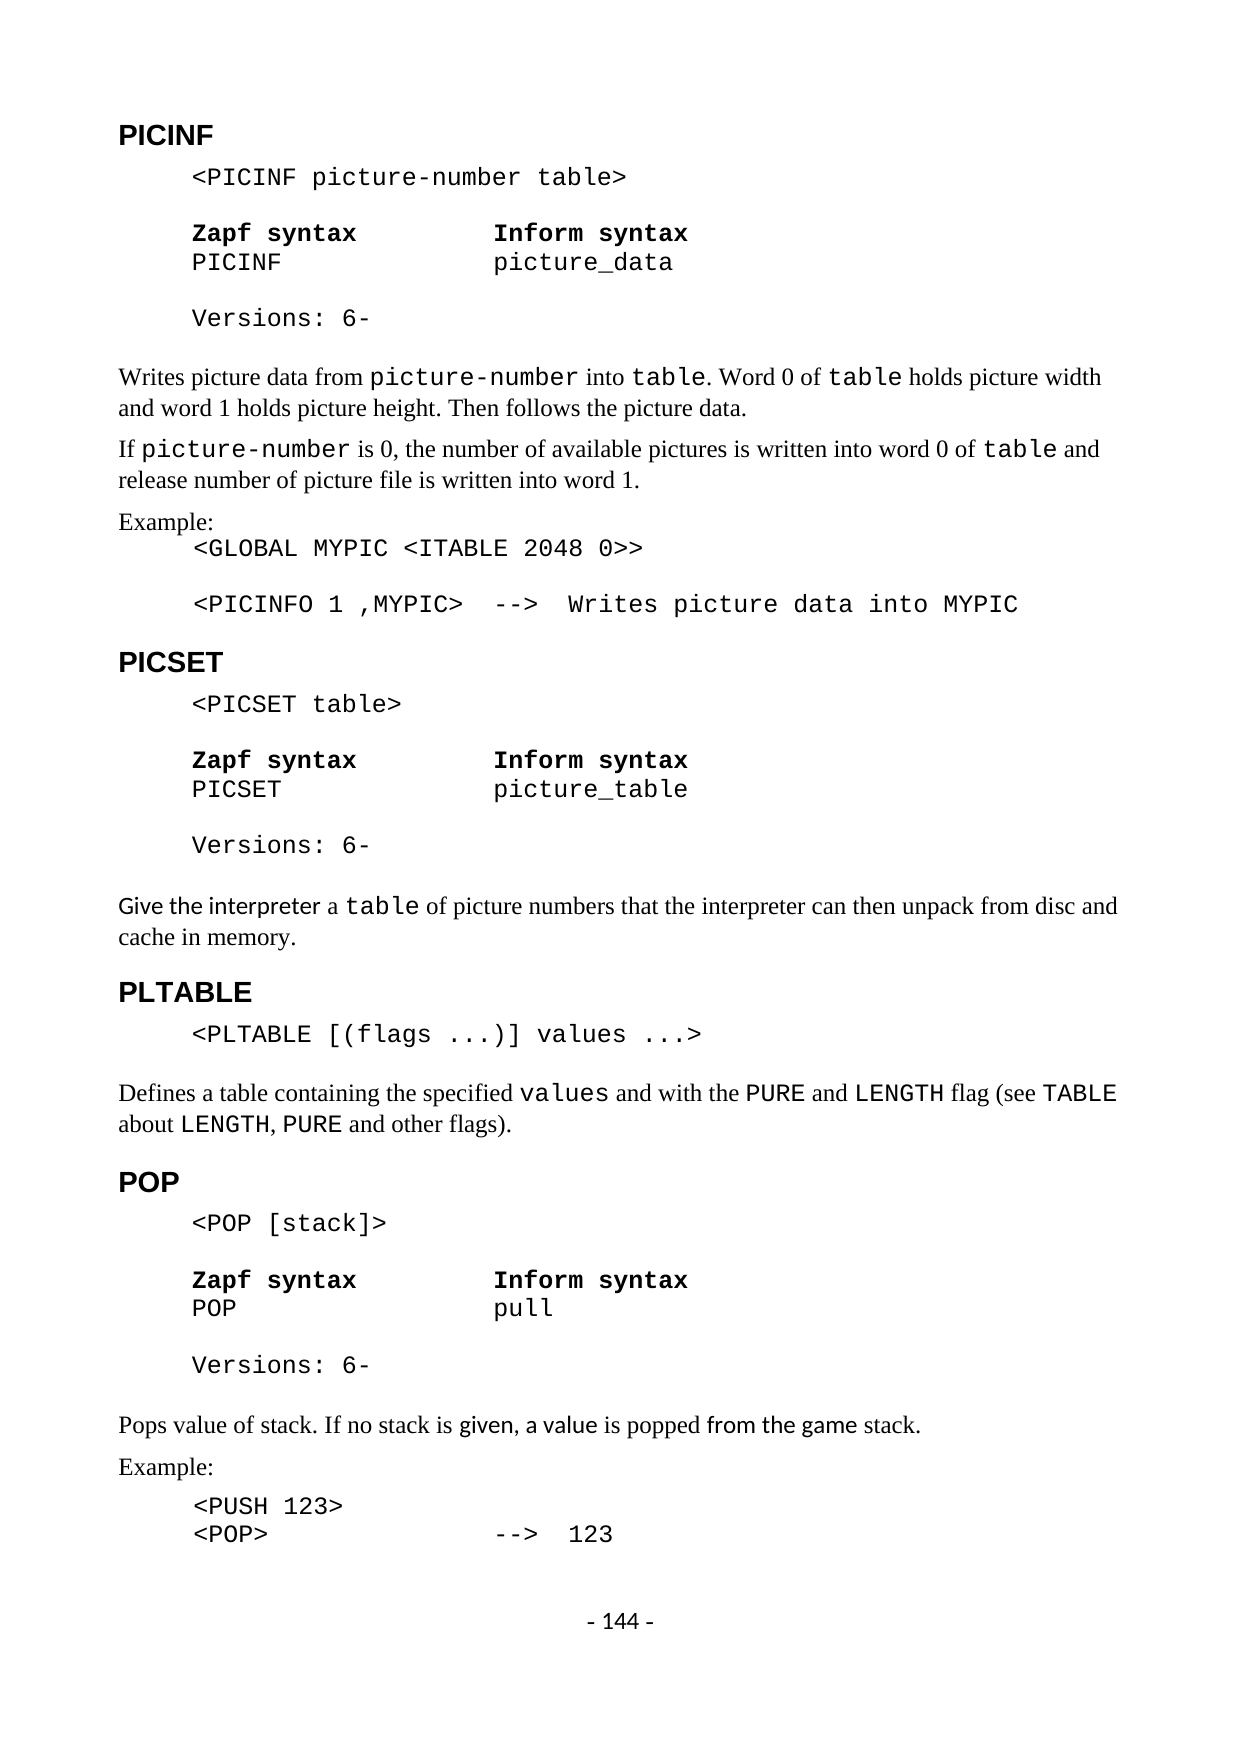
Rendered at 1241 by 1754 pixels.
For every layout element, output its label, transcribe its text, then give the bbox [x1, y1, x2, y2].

text Zapf syntax Inform syntax [192, 748, 1122, 776]
text Versions: 6- [192, 833, 1122, 861]
text Defines a table containing the specified values and with the PURE and LENGTH flag (see TABLE about LENGTH, PURE and other flags). [118, 1078, 1122, 1140]
text PICINF picture_data [192, 249, 1122, 277]
text Example: <GLOBAL MYPIC <ITABLE 2048 0>> <PICINFO 1 ,MYPIC> --> Writes picture data into MYPIC [118, 507, 1122, 620]
text <PLTABLE [(flags ...)] values ...> [192, 1021, 1122, 1050]
text Versions: 6- [192, 1352, 1122, 1381]
text <POP [stack]> [192, 1211, 1122, 1239]
text Give the interpreter a table of picture numbers that the interpreter can then unpack from disc and cache in memory. [118, 890, 1122, 950]
text If picture-number is 0, the number of available pictures is written into word 0 of table and release number of picture file is written into word 1. [118, 434, 1122, 494]
text Versions: 6- [192, 306, 1122, 334]
text <PICINF picture-number table> [192, 164, 1122, 192]
subtitle POP [43, 1165, 1122, 1198]
text Writes picture data from picture-number into table. Word 0 of table holds picture width and word 1 holds picture height. Then follows the picture data. [118, 362, 1122, 422]
subtitle PICINF [43, 118, 1122, 152]
text Example: [118, 1452, 1122, 1481]
text Pops value of stack. If no stack is given, a value is popped from the game stack. [118, 1409, 1122, 1439]
text PICSET picture_table [192, 776, 1122, 805]
subtitle PLTABLE [43, 975, 1122, 1009]
text <PUSH 123> <POP> --> 123 [118, 1493, 1122, 1550]
subtitle PICSET [43, 645, 1122, 679]
text Zapf syntax Inform syntax [192, 221, 1122, 249]
text POP pull [192, 1296, 1122, 1324]
text <PICSET table> [192, 691, 1122, 720]
text Zapf syntax Inform syntax [192, 1267, 1122, 1296]
